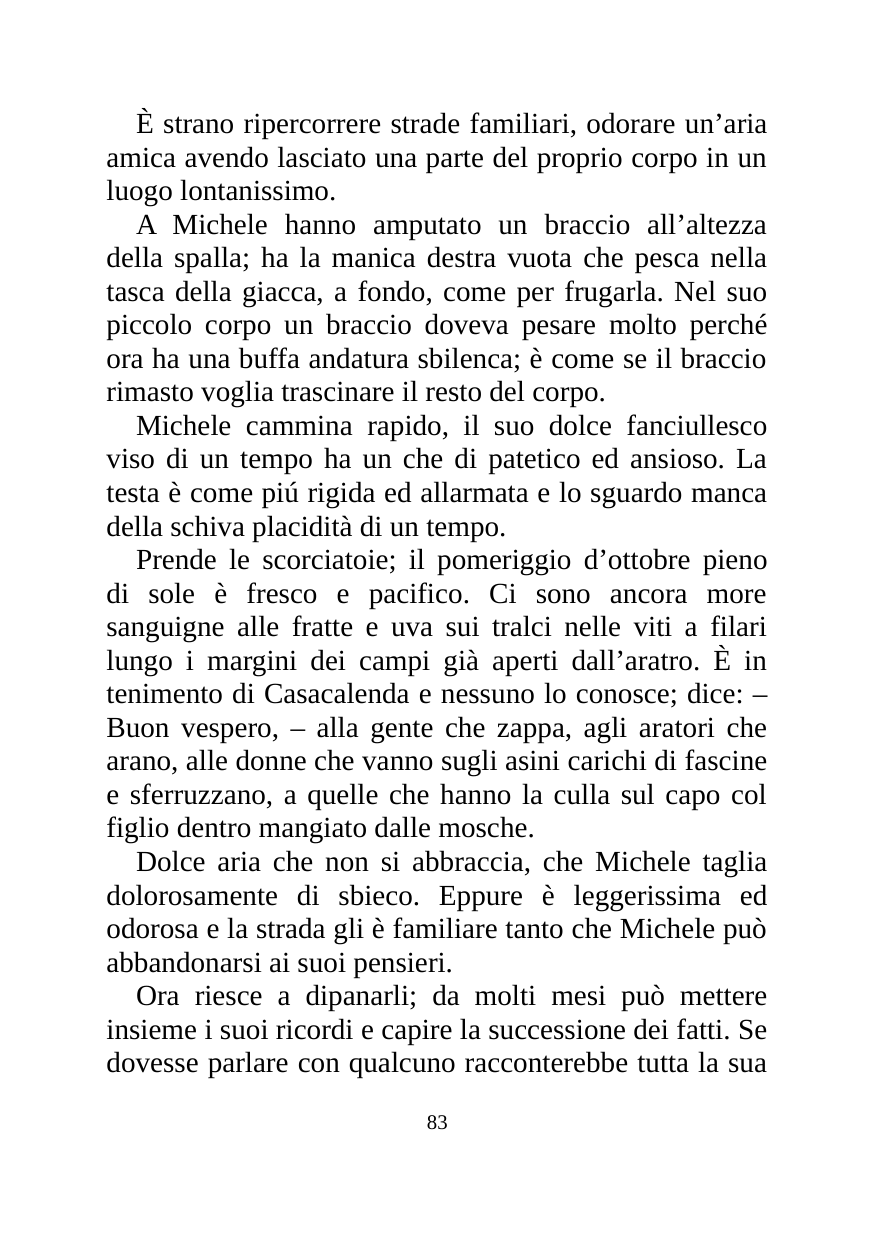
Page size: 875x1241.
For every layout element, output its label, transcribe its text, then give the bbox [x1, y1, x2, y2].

text A Michele hanno amputato un braccio all’altezza della spalla; ha la manica destra vuota che pesca nella tasca della giacca, a fondo, come per frugarla. Nel suo piccolo corpo un braccio doveva pesare molto perché ora ha una buffa andatura sbilenca; è come se il braccio rimasto voglia trascinare il resto del corpo. [106, 207, 768, 408]
text È strano ripercorrere strade familiari, odorare un’aria amica avendo lasciato una parte del proprio corpo in un luogo lontanissimo. [106, 106, 768, 207]
text Michele cammina rapido, il suo dolce fanciullesco viso di un tempo ha un che di patetico ed ansioso. La testa è come piú rigida ed allarmata e lo sguardo manca della schiva placidità di un tempo. [106, 408, 768, 542]
text Ora riesce a dipanarli; da molti mesi può mettere insieme i suoi ricordi e capire la successione dei fatti. Se dovesse parlare con qualcuno racconterebbe tutta la sua [106, 978, 768, 1079]
text Dolce aria che non si abbraccia, che Michele taglia dolorosamente di sbieco. Eppure è leggerissima ed odorosa e la strada gli è familiare tanto che Michele può abbandonarsi ai suoi pensieri. [106, 844, 768, 978]
text Prende le scorciatoie; il pomeriggio d’ottobre pieno di sole è fresco e pacifico. Ci sono ancora more sanguigne alle fratte e uva sui tralci nelle viti a filari lungo i margini dei campi già aperti dall’aratro. È in tenimento di Casacalenda e nessuno lo conosce; dice: – Buon vespero, – alla gente che zappa, agli aratori che arano, alle donne che vanno sugli asini carichi di fascine e sferruzzano, a quelle che hanno la culla sul capo col figlio dentro mangiato dalle mosche. [106, 542, 768, 844]
